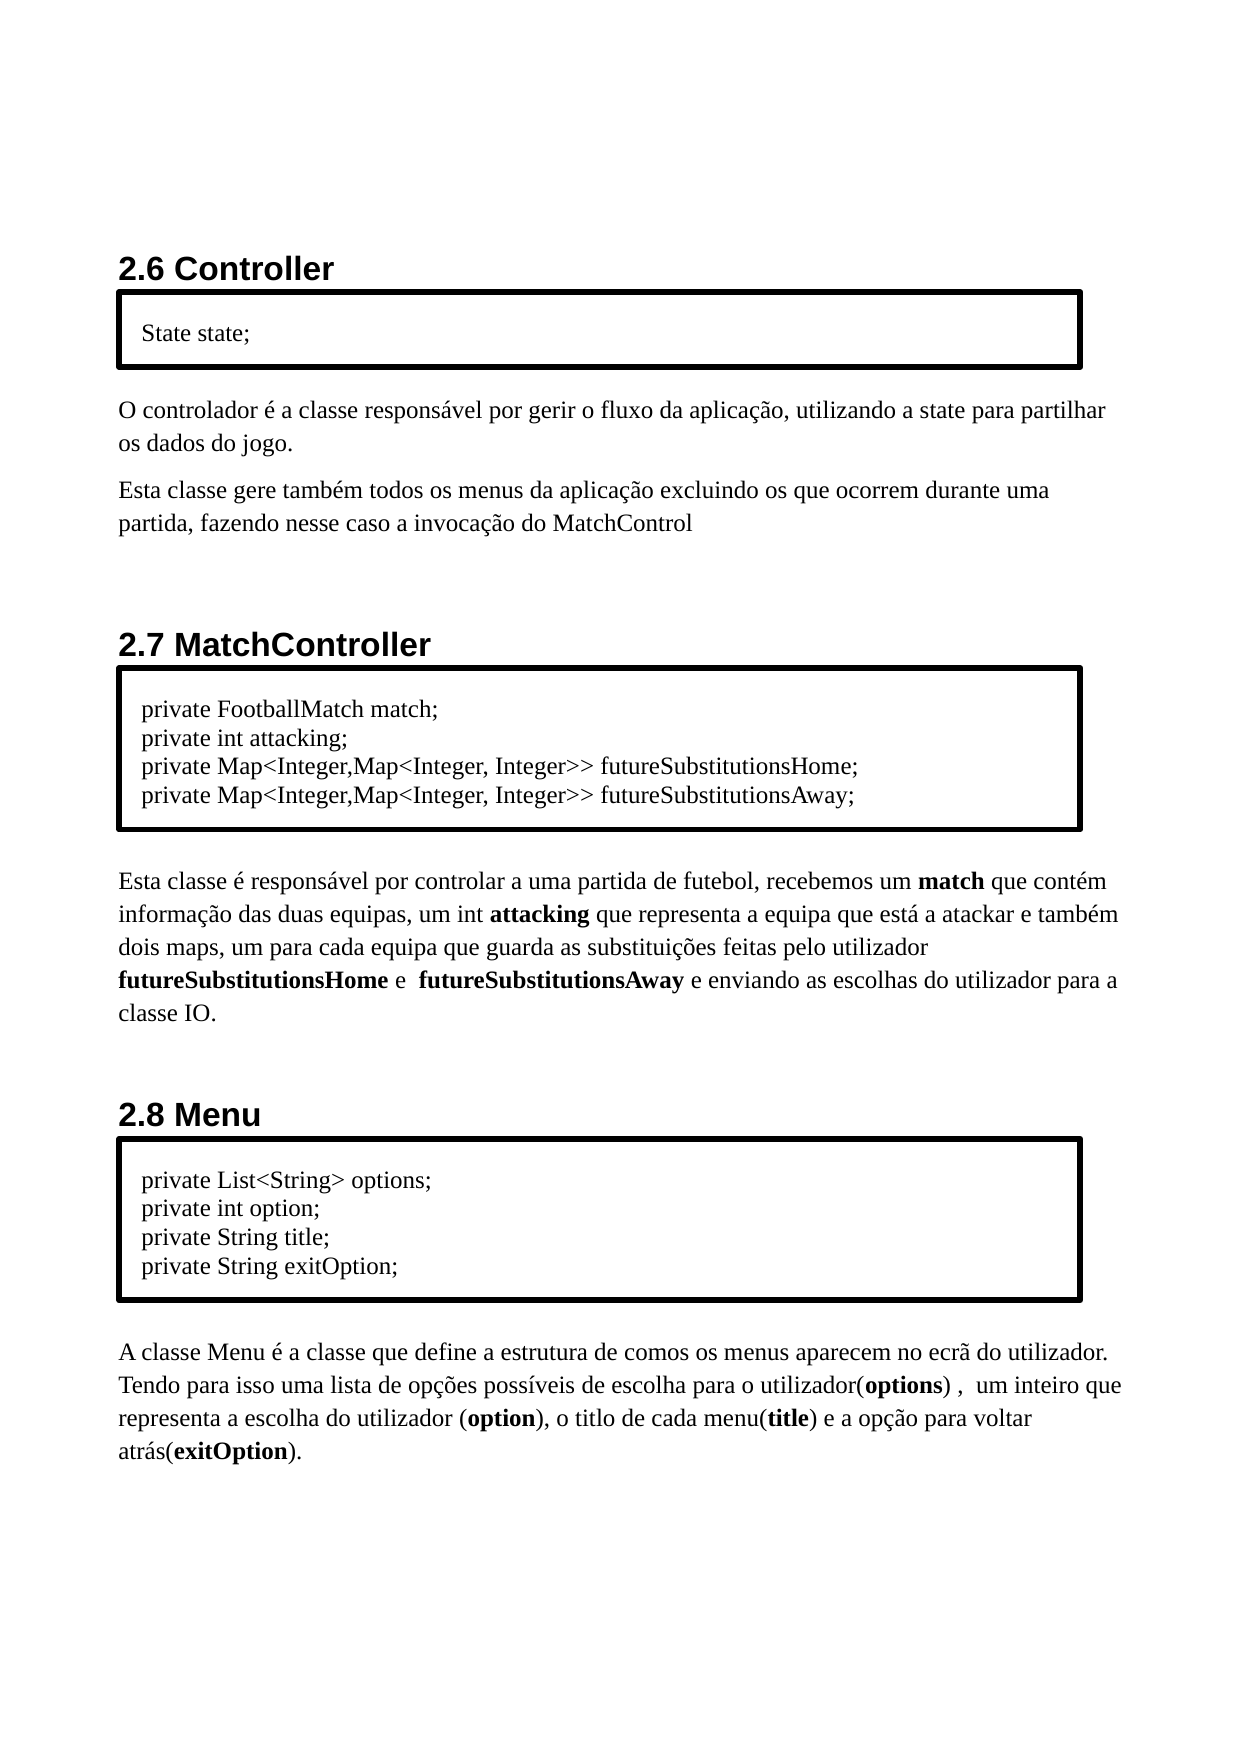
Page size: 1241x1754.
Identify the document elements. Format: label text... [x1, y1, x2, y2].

subtitle 2.6 Controller [118, 248, 1122, 287]
text Esta classe é responsável por controlar a uma partida de futebol, recebemos um match que contém informação das duas equipas, um int attacking que representa a equipa que está a atackar e também dois maps, um para cada equipa que guarda as substituições feitas pelo utilizador futureSubstitutionsHome e futureSubstitutionsAway e enviando as escolhas do utilizador para a classe IO. [118, 866, 1122, 1027]
text O controlador é a classe responsável por gerir o fluxo da aplicação, utilizando a state para partilhar os dados do jogo. [118, 395, 1122, 456]
subtitle 2.8 Menu [118, 1095, 1122, 1134]
text Esta classe gere também todos os menus da aplicação excluindo os que ocorrem durante uma partida, fazendo nesse caso a invocação do MatchControl [118, 475, 1122, 537]
text A classe Menu é a classe que define a estrutura de comos os menus aparecem no ecrã do utilizador. Tendo para isso uma lista de opções possíveis de escolha para o utilizador(options) , um inteiro que representa a escolha do utilizador (option), o titlo de cada menu(title) e a opção para voltar atrás(exitOption). [118, 1337, 1122, 1464]
subtitle 2.7 MatchController [118, 624, 1122, 663]
